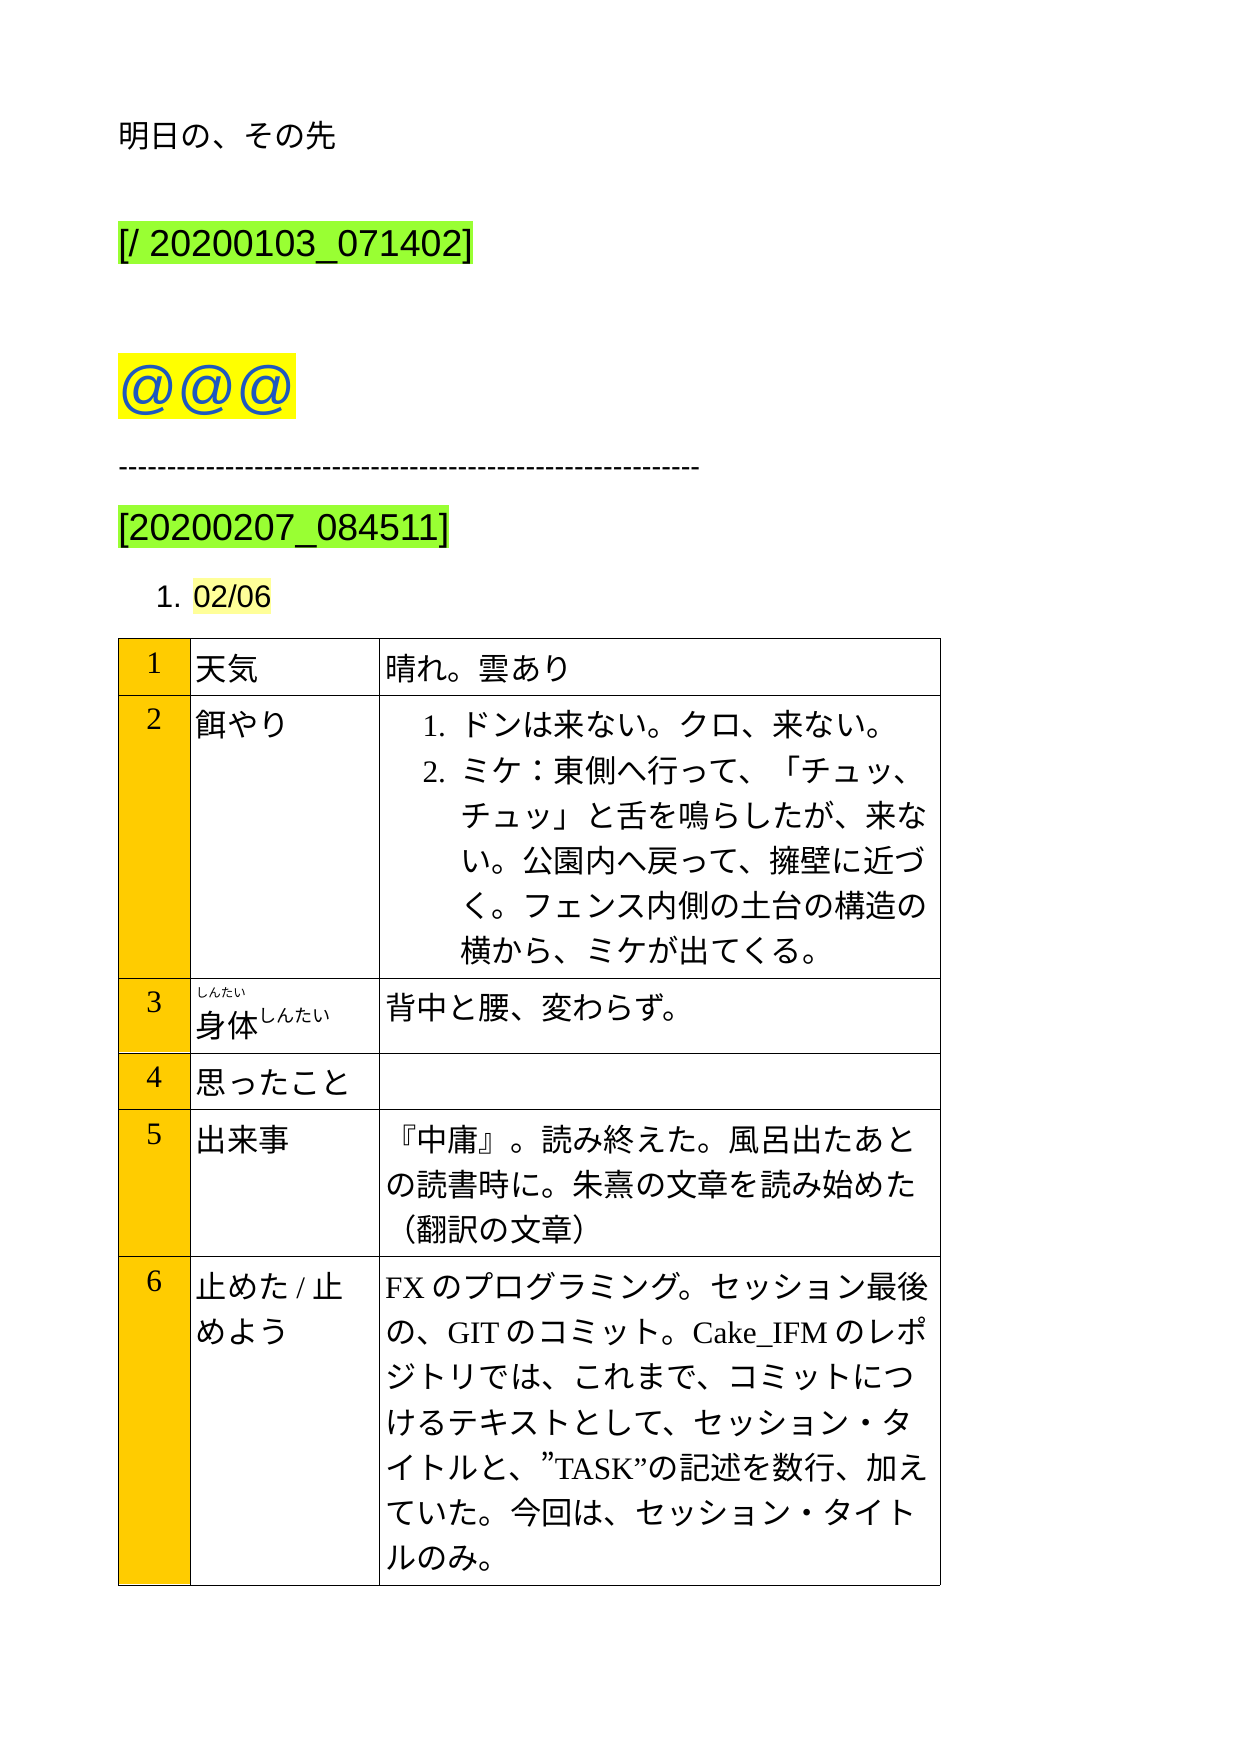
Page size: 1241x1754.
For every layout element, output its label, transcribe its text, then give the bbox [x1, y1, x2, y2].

table_cell 出来事 [191, 1110, 379, 1256]
table_cell 『中庸』。読み終えた。風呂出たあとの読書時に。朱熹の文章を読み始めた（翻訳の文章） [380, 1110, 940, 1256]
list 02/06 [156, 578, 1122, 614]
table_cell 5 [119, 1110, 190, 1256]
text [/ 20200103_071402] [118, 221, 1122, 264]
table_cell 4 [119, 1054, 190, 1109]
table_cell 2 [119, 696, 190, 978]
table_cell 思ったこと [191, 1054, 379, 1109]
table_cell 餌やり [191, 696, 379, 978]
table_cell 止めた / 止めよう [191, 1257, 379, 1584]
table_cell 身体しんたいしんたい [191, 979, 379, 1052]
text @@@ [118, 352, 1122, 419]
text ------------------------------------------------------------ [118, 449, 1122, 483]
table_cell ドンは来ない。クロ、来ない。 ミケ：東側へ行って、「チュッ、チュッ」と舌を鳴らしたが、来ない。公園内へ戻って、擁壁に近づく。フェンス内側の土台の構造の横から、ミケが出てくる。 [380, 696, 940, 978]
table_cell 背中と腰、変わらず。 [380, 979, 940, 1052]
table_cell [380, 1054, 940, 1109]
text [20200207_084511] [118, 505, 1122, 548]
table_header 天気 [191, 639, 379, 695]
table_cell 6 [119, 1257, 190, 1584]
table_cell FXのプログラミング。セッション最後の、GITのコミット。Cake_IFMのレポジトリでは、これまで、コミットにつけるテキストとして、セッション・タイトルと、”TASK”の記述を数行、加えていた。今回は、セッション・タイトルのみ。 [380, 1257, 940, 1584]
text 明日の、その先 [118, 118, 1122, 154]
table_cell 3 [119, 979, 190, 1052]
table_header 晴れ。雲あり [380, 639, 940, 695]
table_header 1 [119, 639, 190, 695]
